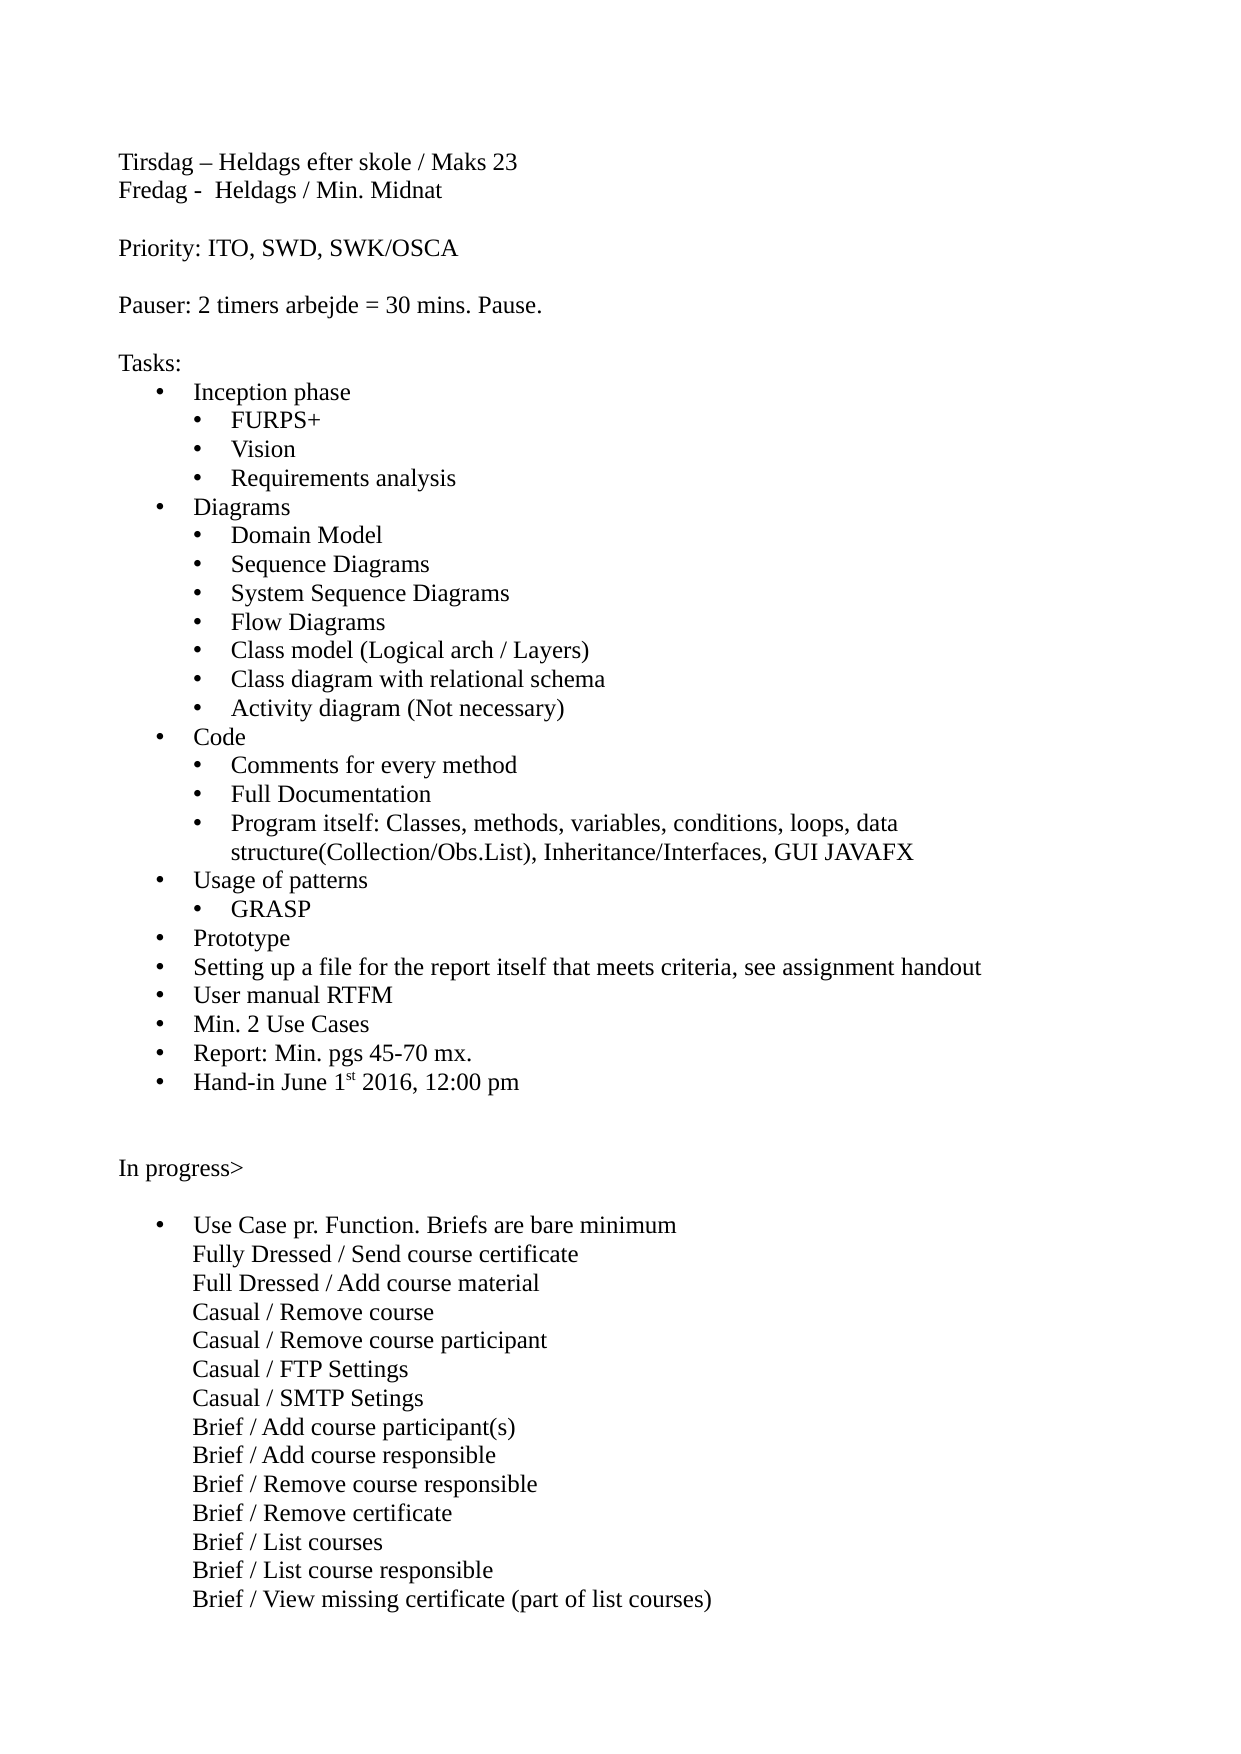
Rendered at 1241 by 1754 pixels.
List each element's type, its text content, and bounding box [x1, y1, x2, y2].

text Brief / Remove course responsible [118, 1469, 1122, 1498]
text Priority: ITO, SWD, SWK/OSCA [118, 233, 1122, 262]
list Use Case pr. Function. Briefs are bare minimum [156, 1211, 1122, 1239]
list Hand-in June 1st 2016, 12:00 pm [156, 1067, 1122, 1096]
list Class model (Logical arch / Layers) [193, 636, 1122, 664]
text Brief / Add course participant(s) [118, 1412, 1122, 1441]
text In progress> [118, 1153, 1122, 1182]
list Full Documentation [193, 779, 1122, 808]
list System Sequence Diagrams [193, 578, 1122, 607]
list Prototype [156, 923, 1122, 952]
list Min. 2 Use Cases [156, 1009, 1122, 1038]
list Comments for every method [193, 751, 1122, 779]
list GRASP [193, 894, 1122, 923]
text Fully Dressed / Send course certificate [118, 1239, 1122, 1268]
list Program itself: Classes, methods, variables, conditions, loops, data structure(Collection/Obs.List), Inheritance/Interfaces, GUI JAVAFX [193, 808, 1122, 866]
text Pauser: 2 timers arbejde = 30 mins. Pause. [118, 291, 1122, 319]
list Requirements analysis [193, 463, 1122, 492]
text Brief / View missing certificate (part of list courses) [118, 1584, 1122, 1613]
text Tasks: [118, 348, 1122, 377]
text Brief / Remove certificate [118, 1498, 1122, 1527]
text Casual / Remove course participant [118, 1326, 1122, 1354]
list Class diagram with relational schema [193, 664, 1122, 693]
list Report: Min. pgs 45-70 mx. [156, 1038, 1122, 1067]
list Setting up a file for the report itself that meets criteria, see assignment handout [156, 952, 1122, 981]
list Code [156, 722, 1122, 751]
list Flow Diagrams [193, 607, 1122, 636]
text Brief / Add course responsible [118, 1441, 1122, 1469]
text Casual / Remove course [118, 1297, 1122, 1326]
list Domain Model [193, 521, 1122, 549]
list Sequence Diagrams [193, 549, 1122, 578]
list Diagrams [156, 492, 1122, 521]
list User manual RTFM [156, 981, 1122, 1009]
text Fredag - Heldags / Min. Midnat [118, 176, 1122, 204]
list Activity diagram (Not necessary) [193, 693, 1122, 722]
list Vision [193, 434, 1122, 463]
list Inception phase [156, 377, 1122, 406]
text Brief / List course responsible [118, 1556, 1122, 1584]
list FURPS+ [193, 406, 1122, 434]
text Tirsdag – Heldags efter skole / Maks 23 [118, 147, 1122, 176]
text Full Dressed / Add course material [118, 1268, 1122, 1297]
text Casual / SMTP Setings [118, 1383, 1122, 1412]
text Casual / FTP Settings [118, 1354, 1122, 1383]
list Usage of patterns [156, 866, 1122, 894]
text Brief / List courses [118, 1527, 1122, 1556]
